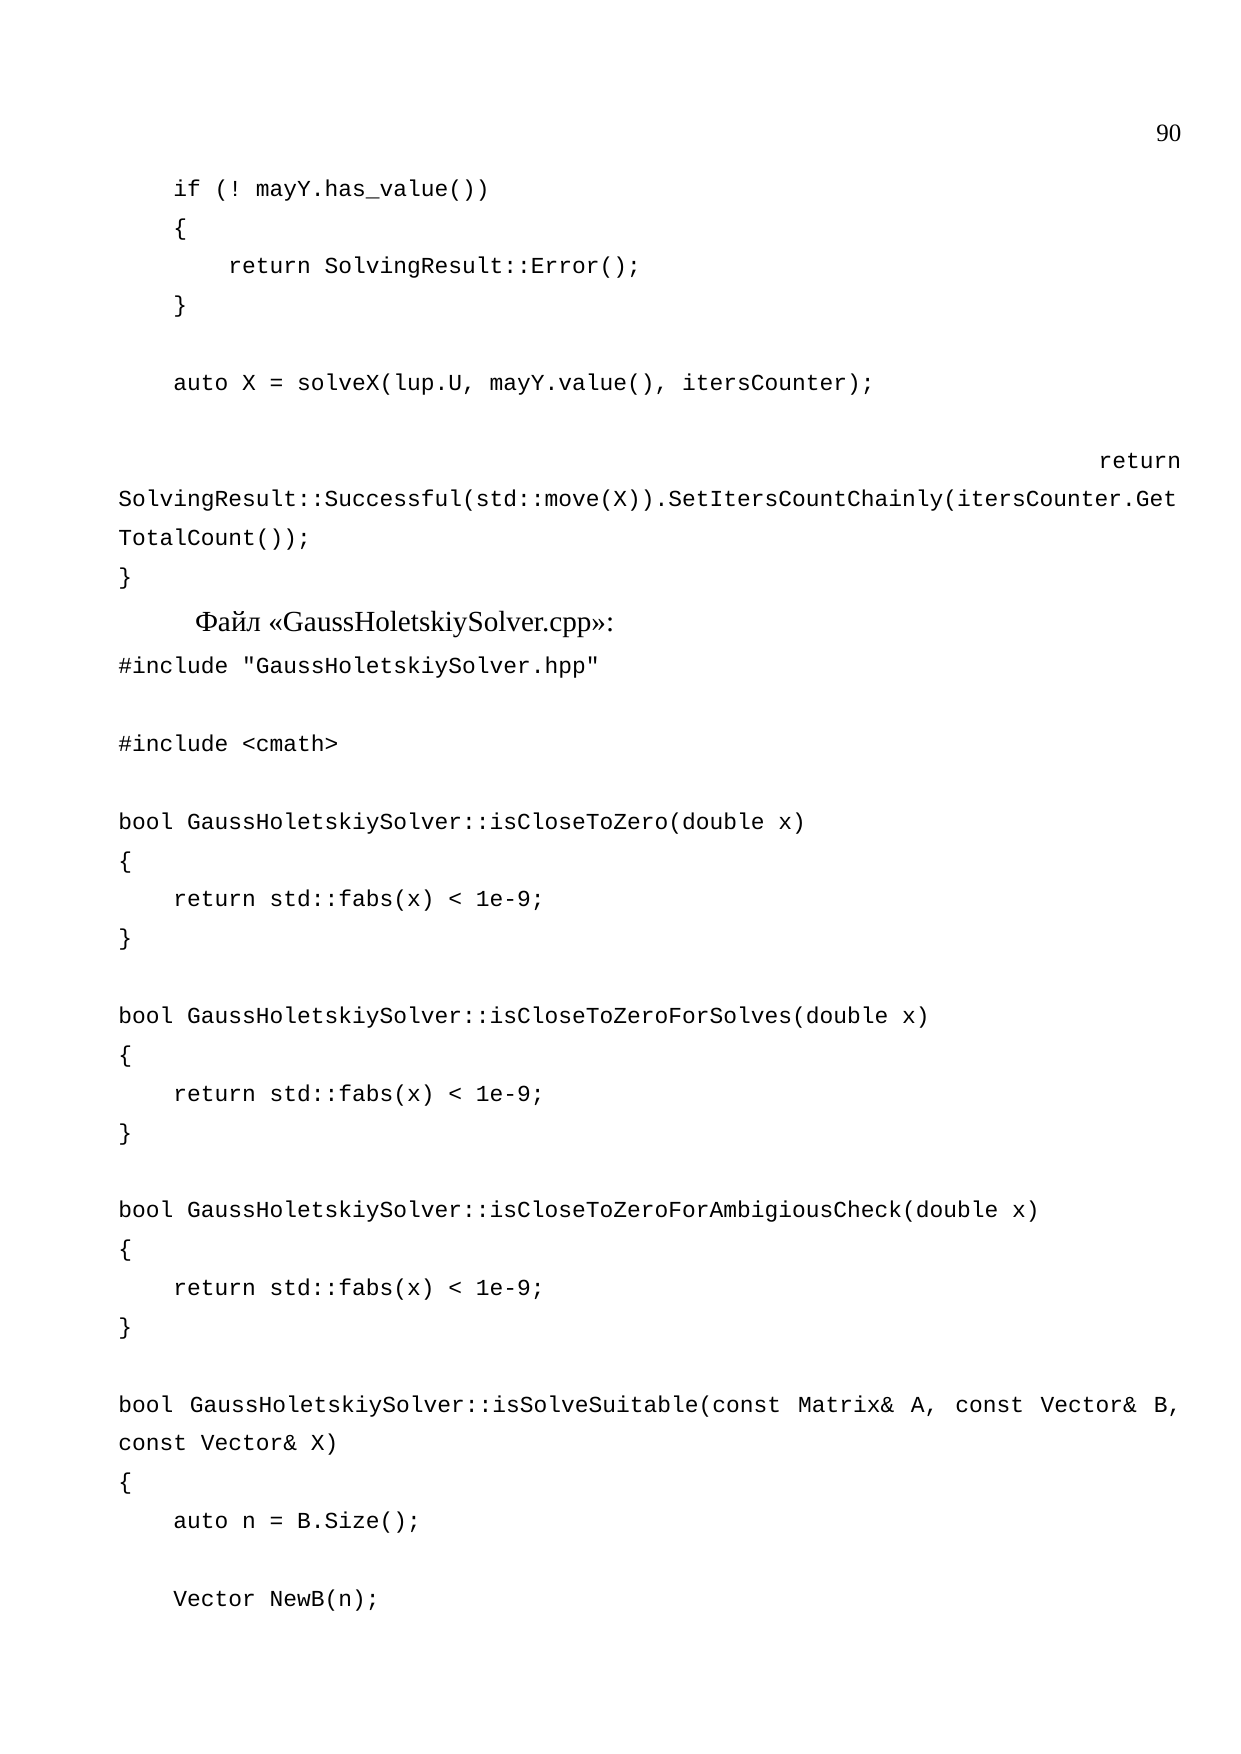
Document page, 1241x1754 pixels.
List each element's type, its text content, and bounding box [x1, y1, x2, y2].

text bool GaussHoletskiySolver::isCloseToZeroForAmbigiousCheck(double x) [118, 1199, 1181, 1224]
text { [118, 849, 1181, 875]
text #include "GaussHoletskiySolver.hpp" [118, 655, 1181, 681]
text } [118, 566, 1181, 591]
text return SolvingResult::Successful(std::move(X)).SetItersCountChainly(itersCounter.GetTotalCount()); [118, 449, 1181, 553]
text return std::fabs(x) < 1e-9; [118, 1276, 1181, 1302]
text } [118, 293, 1181, 319]
text bool GaussHoletskiySolver::isCloseToZeroForSolves(double x) [118, 1004, 1181, 1030]
text Файл «GaussHoletskiySolver.cpp»: [118, 604, 1181, 638]
text } [118, 1315, 1181, 1341]
text return std::fabs(x) < 1e-9; [118, 1082, 1181, 1108]
text if (! mayY.has_value()) [118, 177, 1181, 203]
text } [118, 927, 1181, 953]
text #include <cmath> [118, 732, 1181, 758]
text { [118, 1043, 1181, 1069]
text auto X = solveX(lup.U, mayY.value(), itersCounter); [118, 371, 1181, 397]
text return std::fabs(x) < 1e-9; [118, 888, 1181, 914]
text Vector NewB(n); [118, 1587, 1181, 1613]
text return SolvingResult::Error(); [118, 255, 1181, 281]
text { [118, 216, 1181, 242]
text bool GaussHoletskiySolver::isSolveSuitable(const Matrix& A, const Vector& B, const Vector& X) [118, 1393, 1181, 1458]
text { [118, 1237, 1181, 1263]
text bool GaussHoletskiySolver::isCloseToZero(double x) [118, 810, 1181, 836]
text { [118, 1471, 1181, 1497]
text } [118, 1121, 1181, 1147]
text auto n = B.Size(); [118, 1509, 1181, 1535]
